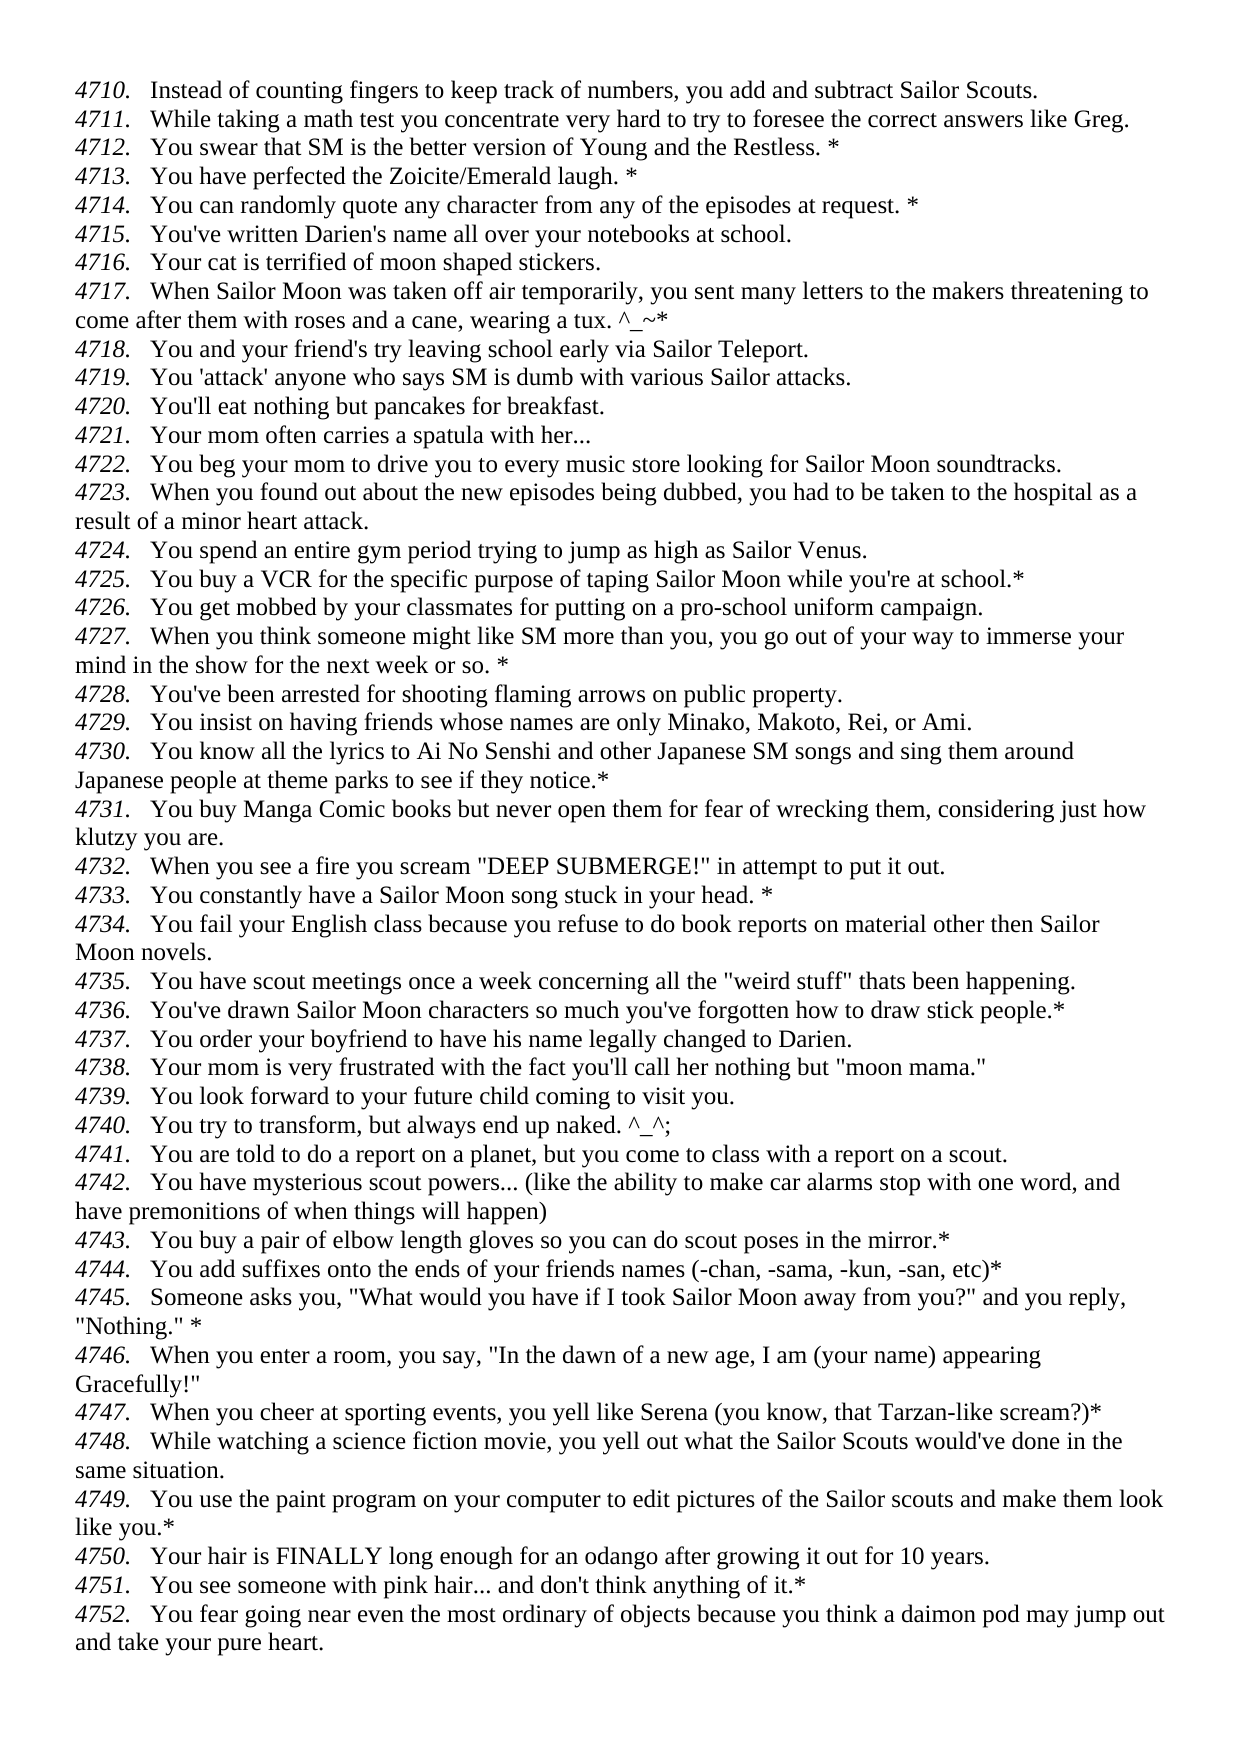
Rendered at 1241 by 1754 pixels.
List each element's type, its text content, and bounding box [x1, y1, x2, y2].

list Your mom often carries a spatula with her... [75, 420, 1165, 449]
list You try to transform, but always end up naked. ^_^; [75, 1110, 1165, 1139]
list When you enter a room, you say, "In the dawn of a new age, I am (your name) appearing Gracefully!" [75, 1340, 1165, 1397]
list You have mysterious scout powers... (like the ability to make car alarms stop with one word, and have premonitions of when things will happen) [75, 1167, 1165, 1225]
list You have scout meetings once a week concerning all the "weird stuff" thats been happening. [75, 966, 1165, 995]
list You insist on having friends whose names are only Minako, Makoto, Rei, or Ami. [75, 707, 1165, 736]
list When you see a fire you scream "DEEP SUBMERGE!" in attempt to put it out. [75, 851, 1165, 880]
list You buy a VCR for the specific purpose of taping Sailor Moon while you're at school.* [75, 564, 1165, 592]
list You 'attack' anyone who says SM is dumb with various Sailor attacks. [75, 362, 1165, 391]
list You know all the lyrics to Ai No Senshi and other Japanese SM songs and sing them around Japanese people at theme parks to see if they notice.* [75, 736, 1165, 794]
list When Sailor Moon was taken off air temporarily, you sent many letters to the makers threatening to come after them with roses and a cane, wearing a tux. ^_~* [75, 276, 1165, 334]
list You've been arrested for shooting flaming arrows on public property. [75, 679, 1165, 707]
list You've written Darien's name all over your notebooks at school. [75, 219, 1165, 247]
list You buy Manga Comic books but never open them for fear of wrecking them, considering just how klutzy you are. [75, 794, 1165, 851]
list While watching a science fiction movie, you yell out what the Sailor Scouts would've done in the same situation. [75, 1426, 1165, 1484]
list You see someone with pink hair... and don't think anything of it.* [75, 1570, 1165, 1599]
list You are told to do a report on a planet, but you come to class with a report on a scout. [75, 1139, 1165, 1167]
list Your mom is very frustrated with the fact you'll call her nothing but "moon mama." [75, 1052, 1165, 1081]
list You swear that SM is the better version of Young and the Restless. * [75, 132, 1165, 161]
list You constantly have a Sailor Moon song stuck in your head. * [75, 880, 1165, 909]
list You beg your mom to drive you to every music store looking for Sailor Moon soundtracks. [75, 449, 1165, 477]
list When you found out about the new episodes being dubbed, you had to be taken to the hospital as a result of a minor heart attack. [75, 477, 1165, 535]
list You've drawn Sailor Moon characters so much you've forgotten how to draw stick people.* [75, 995, 1165, 1024]
list You add suffixes onto the ends of your friends names (-chan, -sama, -kun, -san, etc)* [75, 1254, 1165, 1282]
list You and your friend's try leaving school early via Sailor Teleport. [75, 334, 1165, 362]
list You can randomly quote any character from any of the episodes at request. * [75, 190, 1165, 219]
list You get mobbed by your classmates for putting on a pro-school uniform campaign. [75, 592, 1165, 621]
list You fear going near even the most ordinary of objects because you think a daimon pod may jump out and take your pure heart. [75, 1599, 1165, 1656]
list When you think someone might like SM more than you, you go out of your way to immerse your mind in the show for the next week or so. * [75, 621, 1165, 679]
list Someone asks you, "What would you have if I took Sailor Moon away from you?" and you reply, "Nothing." * [75, 1282, 1165, 1340]
list You fail your English class because you refuse to do book reports on material other then Sailor Moon novels. [75, 909, 1165, 966]
list Your hair is FINALLY long enough for an odango after growing it out for 10 years. [75, 1541, 1165, 1570]
list You'll eat nothing but pancakes for breakfast. [75, 391, 1165, 420]
list You use the paint program on your computer to edit pictures of the Sailor scouts and make them look like you.* [75, 1484, 1165, 1541]
list You buy a pair of elbow length gloves so you can do scout poses in the mirror.* [75, 1225, 1165, 1254]
list While taking a math test you concentrate very hard to try to foresee the correct answers like Greg. [75, 104, 1165, 132]
list When you cheer at sporting events, you yell like Serena (you know, that Tarzan-like scream?)* [75, 1397, 1165, 1426]
list You look forward to your future child coming to visit you. [75, 1081, 1165, 1110]
list You spend an entire gym period trying to jump as high as Sailor Venus. [75, 535, 1165, 564]
list Instead of counting fingers to keep track of numbers, you add and subtract Sailor Scouts. [75, 75, 1165, 104]
list You have perfected the Zoicite/Emerald laugh. * [75, 161, 1165, 190]
list Your cat is terrified of moon shaped stickers. [75, 247, 1165, 276]
list You order your boyfriend to have his name legally changed to Darien. [75, 1024, 1165, 1052]
